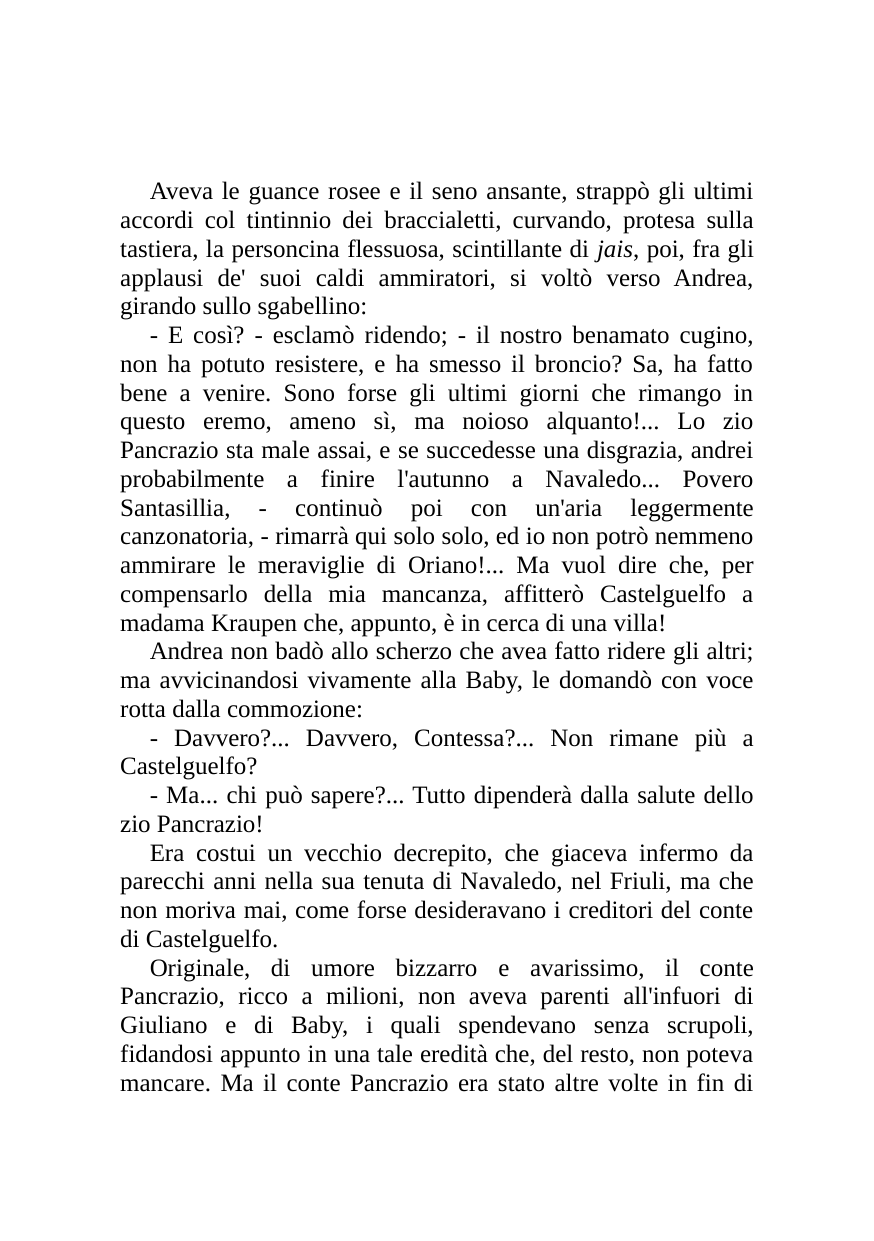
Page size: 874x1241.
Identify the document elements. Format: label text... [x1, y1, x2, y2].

text Era costui un vecchio decrepito, che giaceva infermo da parecchi anni nella sua tenuta di Navaledo, nel Friuli, ma che non moriva mai, come forse desideravano i creditori del conte di Castelguelfo. [120, 838, 754, 953]
text Aveva le guance rosee e il seno ansante, strappò gli ultimi accordi col tintinnio dei braccialetti, curvando, protesa sulla tastiera, la personcina flessuosa, scintillante di jais, poi, fra gli applausi de' suoi caldi ammiratori, si voltò verso Andrea, girando sullo sgabellino: [120, 176, 754, 320]
text - Davvero?... Davvero, Contessa?... Non rimane più a Castelguelfo? [120, 723, 754, 780]
text Andrea non badò allo scherzo che avea fatto ridere gli altri; ma avvicinandosi vivamente alla Baby, le domandò con voce rotta dalla commozione: [120, 636, 754, 723]
text - E così? - esclamò ridendo; - il nostro benamato cugino, non ha potuto resistere, e ha smesso il broncio? Sa, ha fatto bene a venire. Sono forse gli ultimi giorni che rimango in questo eremo, ameno sì, ma noioso alquanto!... Lo zio Pancrazio sta male assai, e se succedesse una disgrazia, andrei probabilmente a finire l'autunno a Navaledo... Povero Santasillia, - continuò poi con un'aria leggermente canzonatoria, - rimarrà qui solo solo, ed io non potrò nemmeno ammirare le meraviglie di Oriano!... Ma vuol dire che, per compensarlo della mia mancanza, affitterò Castelguelfo a madama Kraupen che, appunto, è in cerca di una villa! [120, 320, 754, 636]
text Originale, di umore bizzarro e avarissimo, il conte Pancrazio, ricco a milioni, non aveva parenti all'infuori di Giuliano e di Baby, i quali spendevano senza scrupoli, fidandosi appunto in una tale eredità che, del resto, non poteva mancare. Ma il conte Pancrazio era stato altre volte in fin di [120, 953, 754, 1096]
text - Ma... chi può sapere?... Tutto dipenderà dalla salute dello zio Pancrazio! [120, 780, 754, 838]
